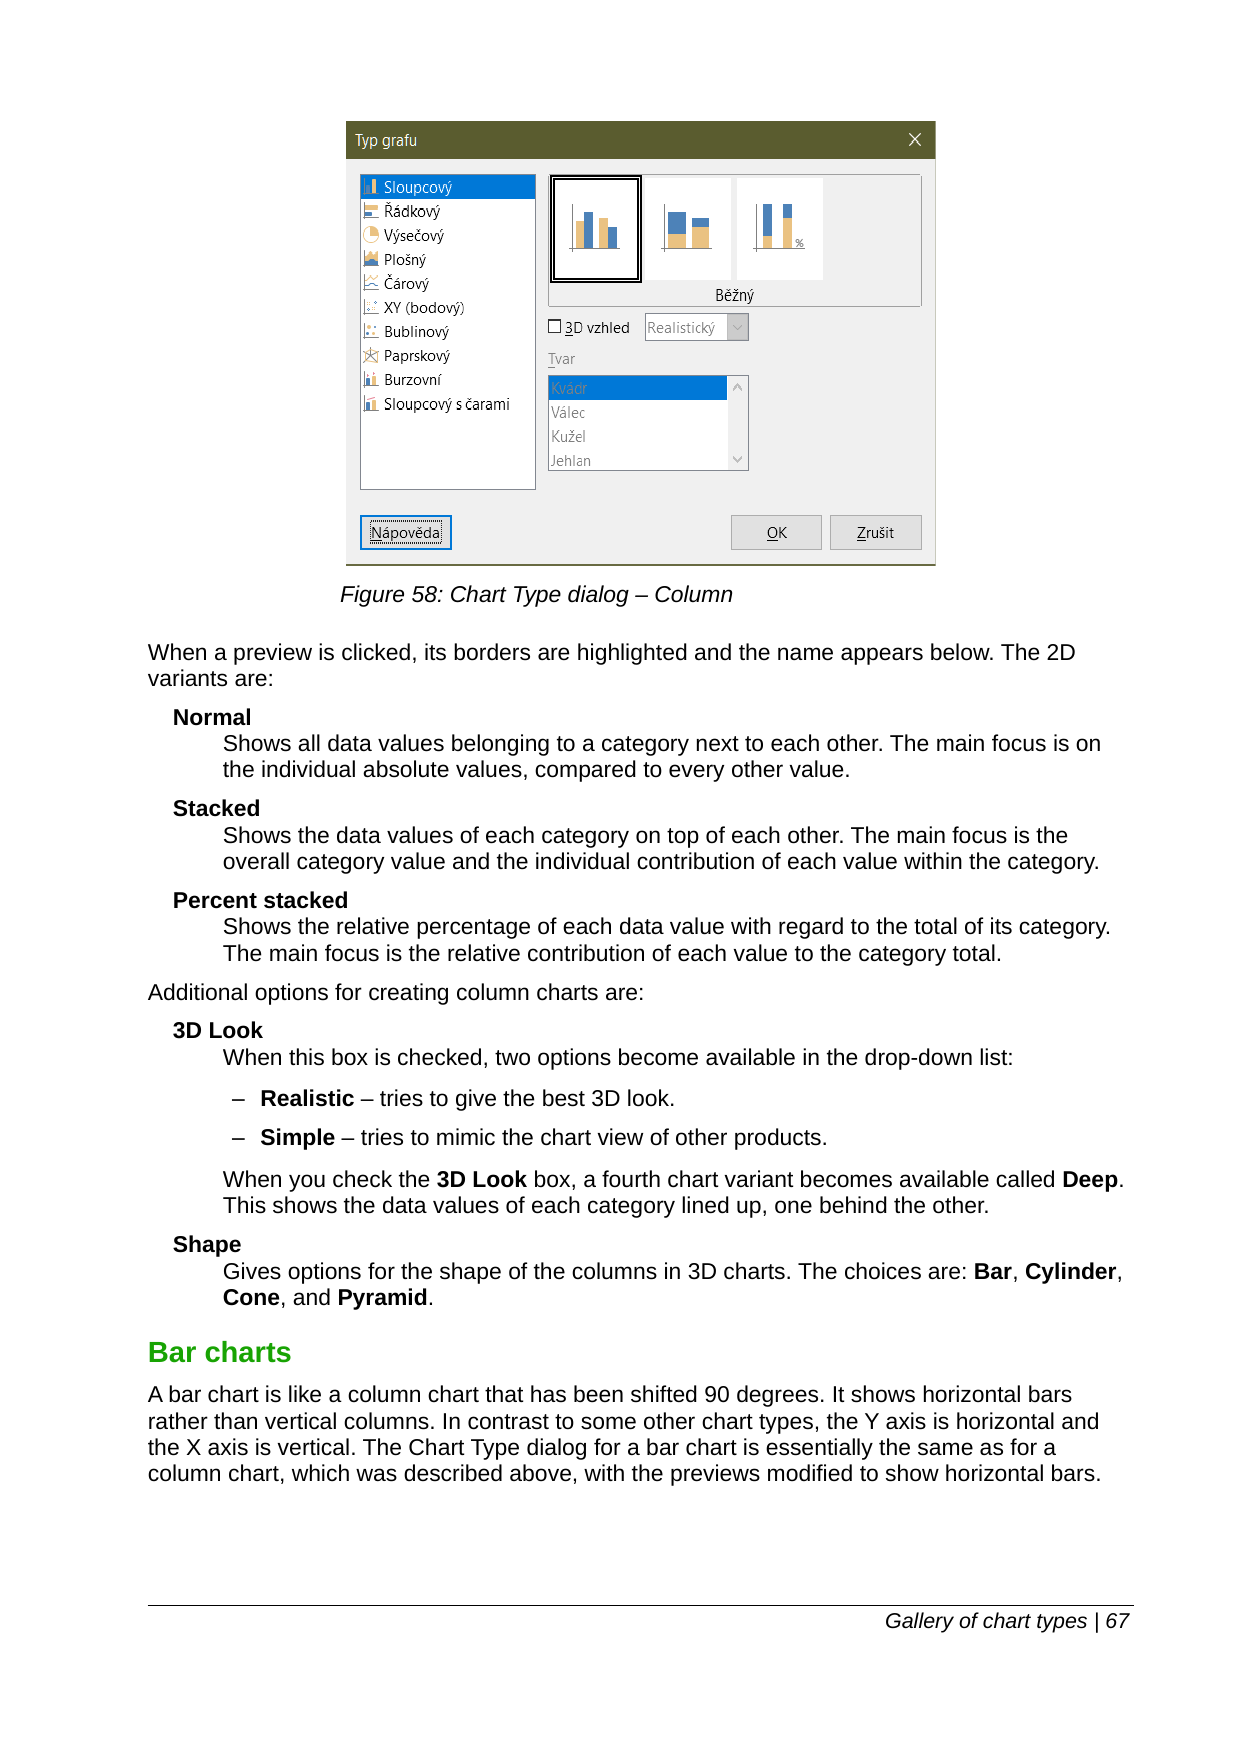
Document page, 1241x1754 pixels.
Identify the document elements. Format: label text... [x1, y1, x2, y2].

text A bar chart is like a column chart that has been shifted 90 degrees. It shows horizontal bars rather than vertical columns. In contrast to some other chart types, the Y axis is horizontal and the X axis is vertical. The Chart Type dialog for a bar chart is essentially the same as for a column chart, which was described above, with the previews modified to show horizontal bars. [148, 1381, 1134, 1487]
text When this box is checked, two options become available in the drop-down list: [223, 1044, 1134, 1070]
list Realistic – tries to give the best 3D look. [229, 1082, 1134, 1112]
text Shows all data values belonging to a category next to each other. The main focus is on the individual absolute values, compared to every other value. [223, 730, 1134, 783]
text Gives options for the shape of the columns in 3D charts. The choices are: Bar, Cylinder, Cone, and Pyramid. [223, 1258, 1134, 1310]
subtitle Bar charts [148, 1335, 1134, 1369]
text Percent stacked [173, 887, 1134, 913]
list Simple – tries to mimic the chart view of other products. [229, 1121, 1134, 1153]
text Figure 58: Chart Type dialog – Column [340, 581, 942, 607]
text Normal [173, 704, 1134, 730]
text Shows the data values of each category on top of each other. The main focus is the overall category value and the individual contribution of each value within the category. [223, 822, 1134, 874]
text Shows the relative percentage of each data value with regard to the total of its category. The main focus is the relative contribution of each value to the category total. [223, 913, 1134, 966]
picture [346, 121, 936, 566]
text Additional options for creating column charts are: [148, 978, 1134, 1005]
text When you check the 3D Look box, a fourth chart variant becomes available called Deep. This shows the data values of each category lined up, one behind the other. [223, 1166, 1134, 1219]
text When a preview is clicked, its borders are highlighted and the name appears below. The 2D variants are: [148, 638, 1134, 691]
text Stacked [173, 795, 1134, 822]
text Shape [173, 1231, 1134, 1258]
text 3D Look [173, 1017, 1134, 1044]
